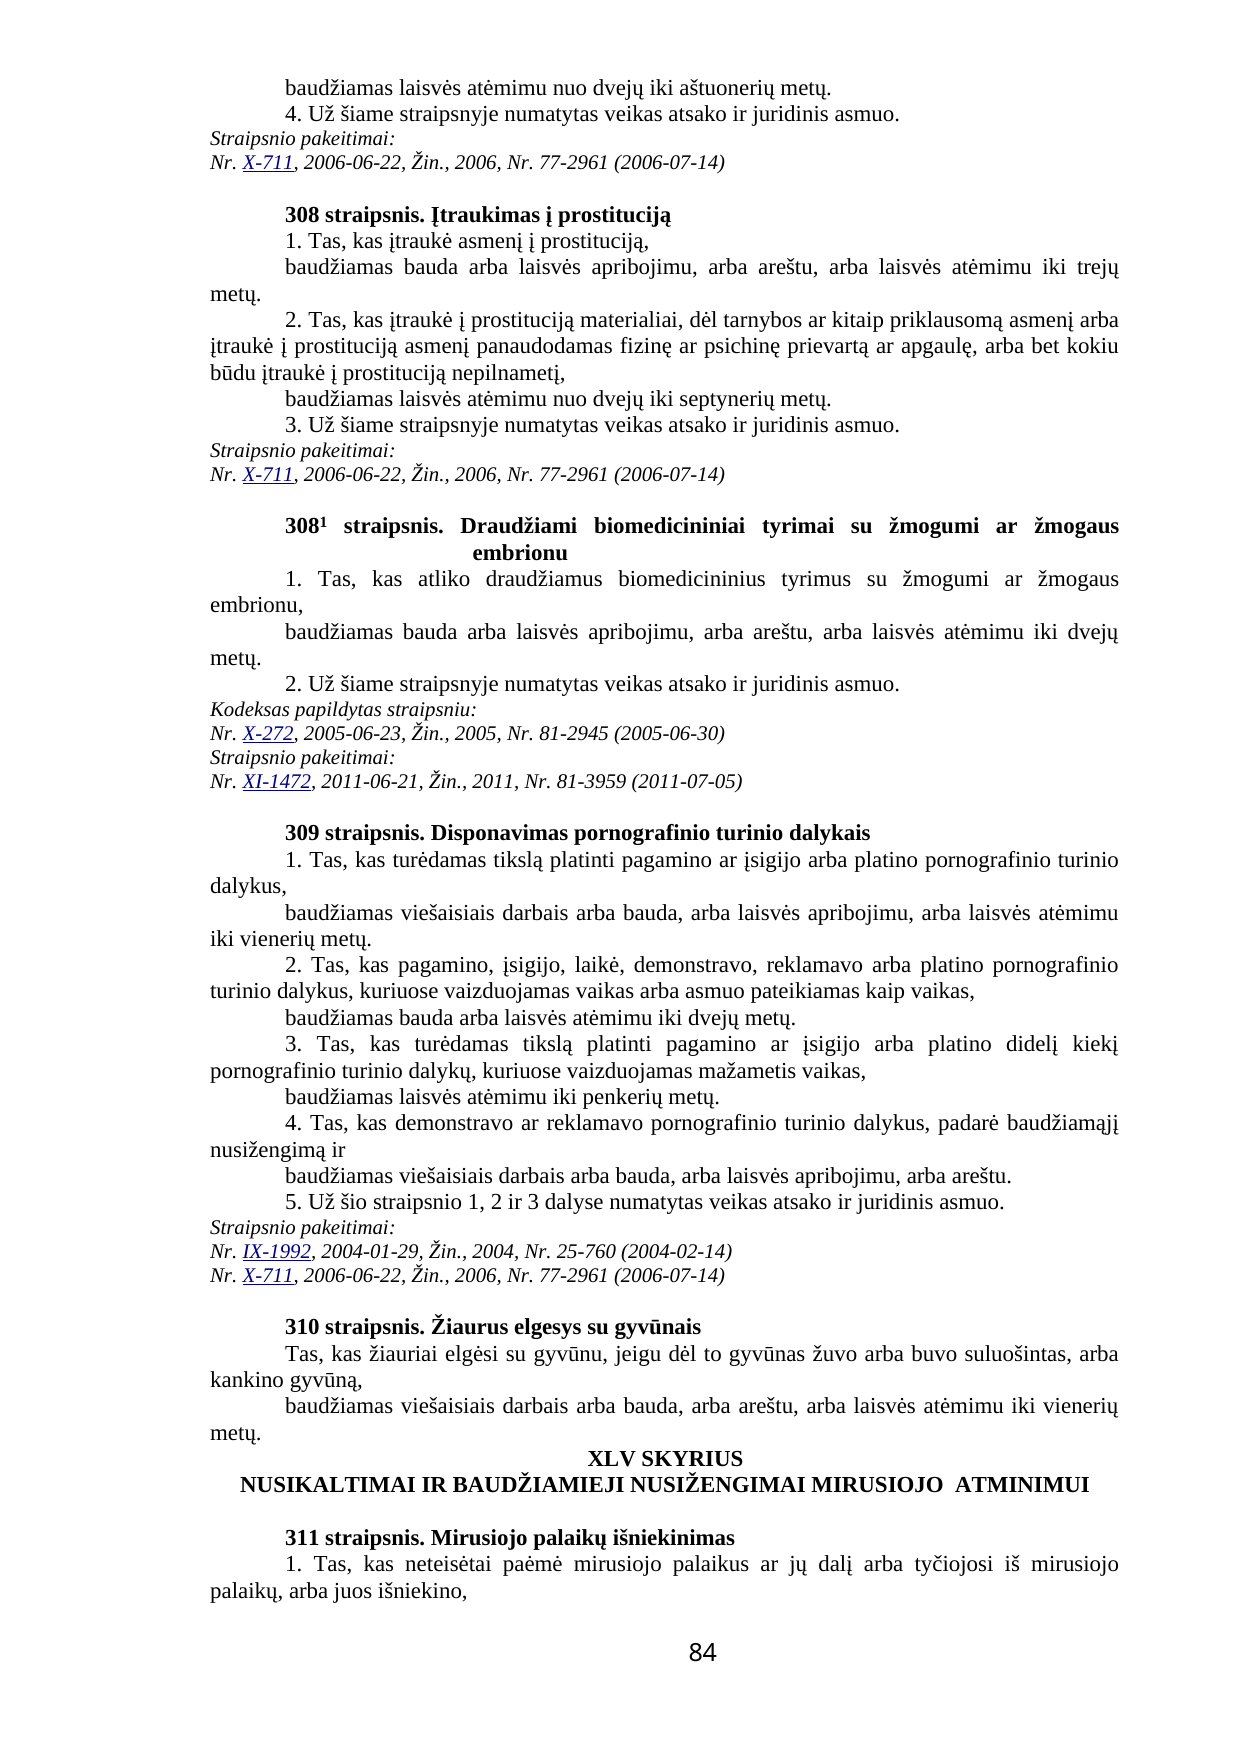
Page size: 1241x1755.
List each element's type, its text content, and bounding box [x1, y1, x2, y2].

text NUSIKALTIMAI IR BAUDŽIAMIEJI NUSIŽENGIMAI MIRUSIOJO ATMINIMUI [210, 1471, 1120, 1498]
text 4. Tas, kas demonstravo ar reklamavo pornografinio turinio dalykus, padarė baudžiamąjį nusižengimą ir [210, 1109, 1120, 1162]
text baudžiamas viešaisiais darbais arba bauda, arba laisvės apribojimu, arba areštu. [210, 1162, 1120, 1188]
text baudžiamas viešaisiais darbais arba bauda, arba areštu, arba laisvės atėmimu iki vienerių metų. [210, 1392, 1120, 1445]
text baudžiamas bauda arba laisvės apribojimu, arba areštu, arba laisvės atėmimu iki dvejų metų. [210, 618, 1120, 671]
text 3. Už šiame straipsnyje numatytas veikas atsako ir juridinis asmuo. [210, 412, 1120, 438]
text 2. Už šiame straipsnyje numatytas veikas atsako ir juridinis asmuo. [210, 671, 1120, 697]
text Nr. XI-1472, 2011-06-21, Žin., 2011, Nr. 81-3959 (2011-07-05) [210, 769, 1120, 793]
text baudžiamas bauda arba laisvės atėmimu iki dvejų metų. [210, 1004, 1120, 1030]
text 3. Tas, kas turėdamas tikslą platinti pagamino ar įsigijo arba platino didelį kiekį pornografinio turinio dalykų, kuriuose vaizduojamas mažametis vaikas, [210, 1030, 1120, 1083]
text baudžiamas laisvės atėmimu nuo dvejų iki aštuonerių metų. [210, 73, 1120, 100]
text 311 straipsnis. Mirusiojo palaikų išniekinimas [210, 1524, 1120, 1551]
text 1. Tas, kas atliko draudžiamus biomedicininius tyrimus su žmogumi ar žmogaus embrionu, [210, 565, 1120, 618]
text 2. Tas, kas pagamino, įsigijo, laikė, demonstravo, reklamavo arba platino pornografinio turinio dalykus, kuriuose vaizduojamas vaikas arba asmuo pateikiamas kaip vaikas, [210, 951, 1120, 1004]
text Straipsnio pakeitimai: [210, 126, 1120, 150]
text Nr. X-711, 2006-06-22, Žin., 2006, Nr. 77-2961 (2006-07-14) [210, 150, 1120, 174]
text 4. Už šiame straipsnyje numatytas veikas atsako ir juridinis asmuo. [210, 100, 1120, 126]
text baudžiamas bauda arba laisvės apribojimu, arba areštu, arba laisvės atėmimu iki trejų metų. [210, 253, 1120, 306]
text baudžiamas laisvės atėmimu iki penkerių metų. [210, 1083, 1120, 1109]
text 1. Tas, kas įtraukė asmenį į prostituciją, [210, 227, 1120, 253]
text Nr. X-272, 2005-06-23, Žin., 2005, Nr. 81-2945 (2005-06-30) [210, 721, 1120, 745]
text 3081 straipsnis. Draudžiami biomedicininiai tyrimai su žmogumi ar žmogaus embrionu [285, 512, 1120, 565]
text 5. Už šio straipsnio 1, 2 ir 3 dalyse numatytas veikas atsako ir juridinis asmuo. [210, 1188, 1120, 1215]
text 1. Tas, kas neteisėtai paėmė mirusiojo palaikus ar jų dalį arba tyčiojosi iš mirusiojo palaikų, arba juos išniekino, [210, 1551, 1120, 1603]
text 2. Tas, kas įtraukė į prostituciją materialiai, dėl tarnybos ar kitaip priklausomą asmenį arba įtraukė į prostituciją asmenį panaudodamas fizinę ar psichinę prievartą ar apgaulę, arba bet kokiu būdu įtraukė į prostituciją nepilnametį, [210, 306, 1120, 385]
text Straipsnio pakeitimai: [210, 745, 1120, 769]
text XLV SKYRIUS [210, 1445, 1120, 1471]
text baudžiamas viešaisiais darbais arba bauda, arba laisvės apribojimu, arba laisvės atėmimu iki vienerių metų. [210, 898, 1120, 951]
text 309 straipsnis. Disponavimas pornografinio turinio dalykais [285, 819, 1120, 846]
text Nr. IX-1992, 2004-01-29, Žin., 2004, Nr. 25-760 (2004-02-14) [210, 1239, 1120, 1263]
text baudžiamas laisvės atėmimu nuo dvejų iki septynerių metų. [210, 385, 1120, 412]
text Nr. X-711, 2006-06-22, Žin., 2006, Nr. 77-2961 (2006-07-14) [210, 462, 1120, 486]
text Tas, kas žiauriai elgėsi su gyvūnu, jeigu dėl to gyvūnas žuvo arba buvo suluošintas, arba kankino gyvūną, [210, 1340, 1120, 1392]
text 1. Tas, kas turėdamas tikslą platinti pagamino ar įsigijo arba platino pornografinio turinio dalykus, [210, 846, 1120, 898]
text Straipsnio pakeitimai: [210, 1215, 1120, 1239]
text Straipsnio pakeitimai: [210, 438, 1120, 462]
text 310 straipsnis. Žiaurus elgesys su gyvūnais [210, 1313, 1120, 1340]
text Nr. X-711, 2006-06-22, Žin., 2006, Nr. 77-2961 (2006-07-14) [210, 1263, 1120, 1287]
text Kodeksas papildytas straipsniu: [210, 697, 1120, 721]
text 308 straipsnis. Įtraukimas į prostituciją [210, 201, 1120, 227]
